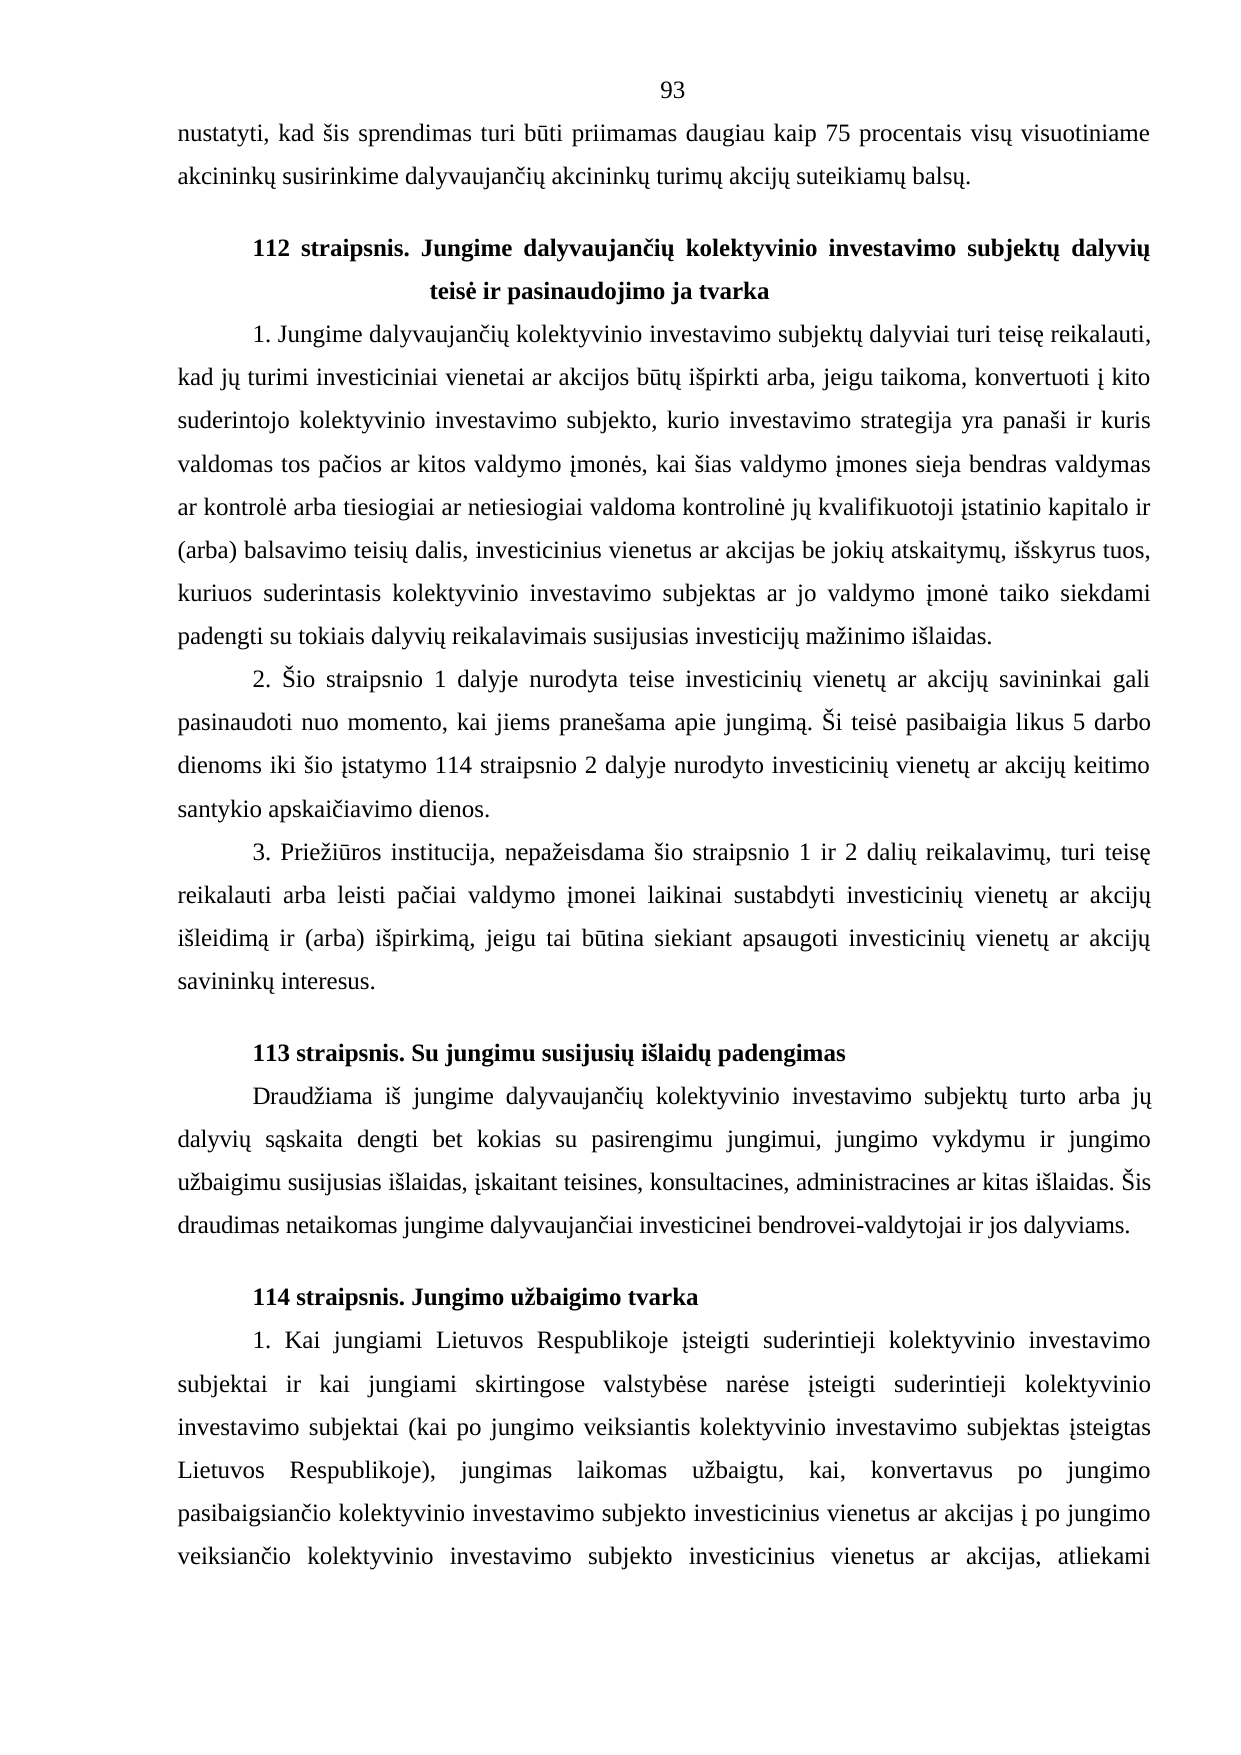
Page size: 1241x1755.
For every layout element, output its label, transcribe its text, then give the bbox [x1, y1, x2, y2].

text 1. Kai jungiami Lietuvos Respublikoje įsteigti suderintieji kolektyvinio investavimo subjektai ir kai jungiami skirtingose valstybėse narėse įsteigti suderintieji kolektyvinio investavimo subjektai (kai po jungimo veiksiantis kolektyvinio investavimo subjektas įsteigtas Lietuvos Respublikoje), jungimas laikomas užbaigtu, kai, konvertavus po jungimo pasibaigsiančio kolektyvinio investavimo subjekto investicinius vienetus ar akcijas į po jungimo veiksiančio kolektyvinio investavimo subjekto investicinius vienetus ar akcijas, atliekami [177, 1326, 1152, 1570]
text 113 straipsnis. Su jungimu susijusių išlaidų padengimas [252, 1038, 1152, 1067]
text 2. Šio straipsnio 1 dalyje nurodyta teise investicinių vienetų ar akcijų savininkai gali pasinaudoti nuo momento, kai jiems pranešama apie jungimą. Ši teisė pasibaigia likus 5 darbo dienoms iki šio įstatymo 114 straipsnio 2 dalyje nurodyto investicinių vienetų ar akcijų keitimo santykio apskaičiavimo dienos. [177, 664, 1152, 822]
text 112 straipsnis. Jungime dalyvaujančių kolektyvinio investavimo subjektų dalyvių teisė ir pasinaudojimo ja tvarka [252, 233, 1152, 305]
text 114 straipsnis. Jungimo užbaigimo tvarka [252, 1282, 1152, 1311]
text 3. Priežiūros institucija, nepažeisdama šio straipsnio 1 ir 2 dalių reikalavimų, turi teisę reikalauti arba leisti pačiai valdymo įmonei laikinai sustabdyti investicinių vienetų ar akcijų išleidimą ir (arba) išpirkimą, jeigu tai būtina siekiant apsaugoti investicinių vienetų ar akcijų savininkų interesus. [177, 837, 1152, 995]
text 1. Jungime dalyvaujančių kolektyvinio investavimo subjektų dalyviai turi teisę reikalauti, kad jų turimi investiciniai vienetai ar akcijos būtų išpirkti arba, jeigu taikoma, konvertuoti į kito suderintojo kolektyvinio investavimo subjekto, kurio investavimo strategija yra panaši ir kuris valdomas tos pačios ar kitos valdymo įmonės, kai šias valdymo įmones sieja bendras valdymas ar kontrolė arba tiesiogiai ar netiesiogiai valdoma kontrolinė jų kvalifikuotoji įstatinio kapitalo ir (arba) balsavimo teisių dalis, investicinius vienetus ar akcijas be jokių atskaitymų, išskyrus tuos, kuriuos suderintasis kolektyvinio investavimo subjektas ar jo valdymo įmonė taiko siekdami padengti su tokiais dalyvių reikalavimais susijusias investicijų mažinimo išlaidas. [177, 319, 1152, 650]
text Draudžiama iš jungime dalyvaujančių kolektyvinio investavimo subjektų turto arba jų dalyvių sąskaita dengti bet kokias su pasirengimu jungimui, jungimo vykdymu ir jungimo užbaigimu susijusias išlaidas, įskaitant teisines, konsultacines, administracines ar kitas išlaidas. Šis draudimas netaikomas jungime dalyvaujančiai investicinei bendrovei-valdytojai ir jos dalyviams. [177, 1081, 1152, 1239]
text nustatyti, kad šis sprendimas turi būti priimamas daugiau kaip 75 procentais visų visuotiniame akcininkų susirinkime dalyvaujančių akcininkų turimų akcijų suteikiamų balsų. [177, 118, 1152, 190]
